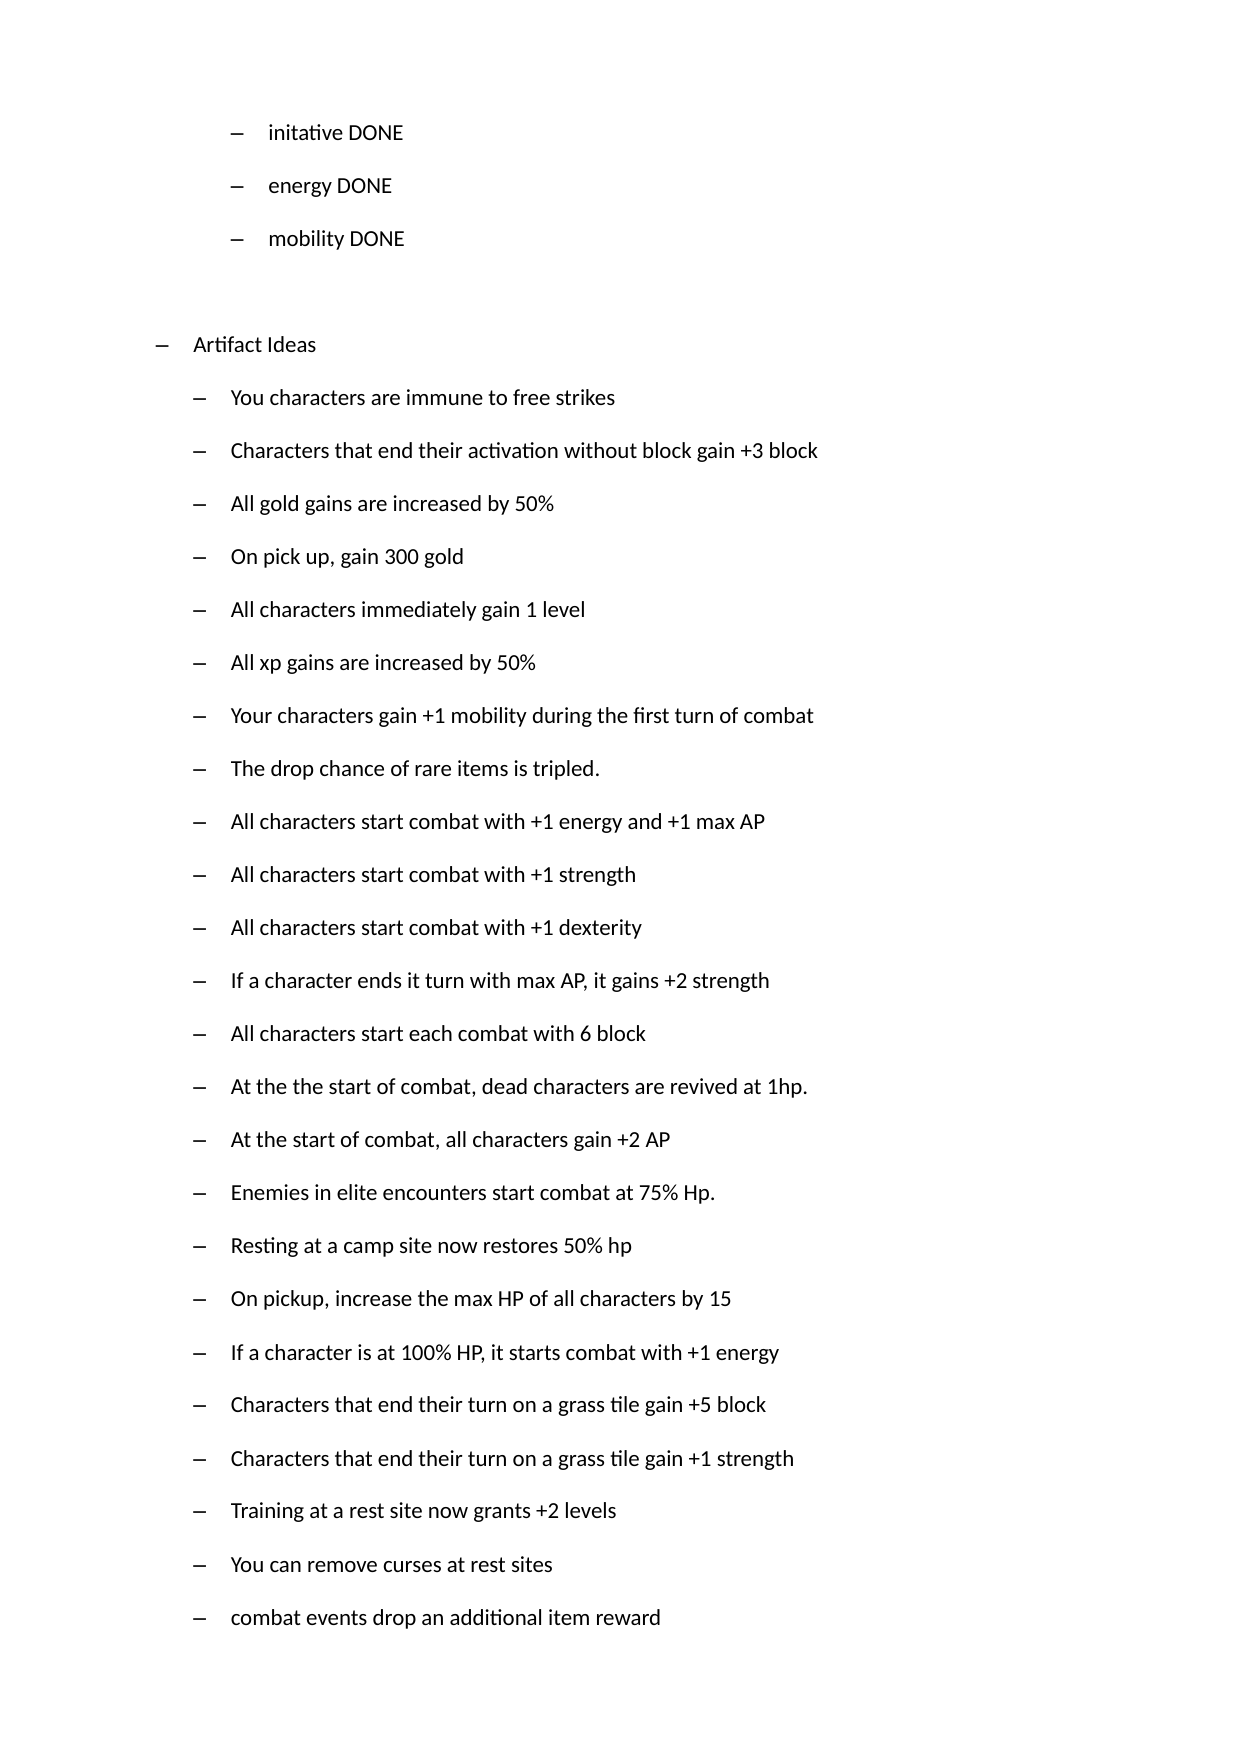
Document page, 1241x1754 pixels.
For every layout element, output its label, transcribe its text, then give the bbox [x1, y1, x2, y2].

list You can remove curses at rest sites [193, 1550, 1122, 1578]
list All characters start combat with +1 energy and +1 max AP [193, 807, 1122, 835]
list At the the start of combat, dead characters are revived at 1hp. [193, 1072, 1122, 1101]
list All characters start combat with +1 strength [193, 860, 1122, 888]
list All characters start each combat with 6 block [193, 1019, 1122, 1047]
list Resting at a camp site now restores 50% hp [193, 1232, 1122, 1259]
list Characters that end their turn on a grass tile gain +5 block [193, 1391, 1122, 1419]
list At the start of combat, all characters gain +2 AP [193, 1126, 1122, 1153]
list Your characters gain +1 mobility during the first turn of combat [193, 701, 1122, 729]
list initative DONE [231, 118, 1122, 146]
list Enemies in elite encounters start combat at 75% Hp. [193, 1178, 1122, 1207]
list If a character ends it turn with max AP, it gains +2 strength [193, 966, 1122, 994]
list On pick up, gain 300 gold [193, 542, 1122, 570]
list On pickup, increase the max HP of all characters by 15 [193, 1284, 1122, 1313]
list If a character is at 100% HP, it starts combat with +1 energy [193, 1338, 1122, 1366]
list All xp gains are increased by 50% [193, 648, 1122, 676]
list All characters start combat with +1 dexterity [193, 913, 1122, 941]
list The drop chance of rare items is tripled. [193, 754, 1122, 782]
list energy DONE [231, 171, 1122, 199]
list Training at a rest site now grants +2 levels [193, 1497, 1122, 1525]
list All gold gains are increased by 50% [193, 489, 1122, 517]
list combat events drop an additional item reward [193, 1603, 1122, 1631]
list Characters that end their activation without block gain +3 block [193, 436, 1122, 464]
list Characters that end their turn on a grass tile gain +1 strength [193, 1444, 1122, 1472]
list Artifact Ideas [156, 330, 1122, 358]
list All characters immediately gain 1 level [193, 595, 1122, 623]
list mobility DONE [231, 224, 1122, 252]
list You characters are immune to free strikes [193, 383, 1122, 411]
